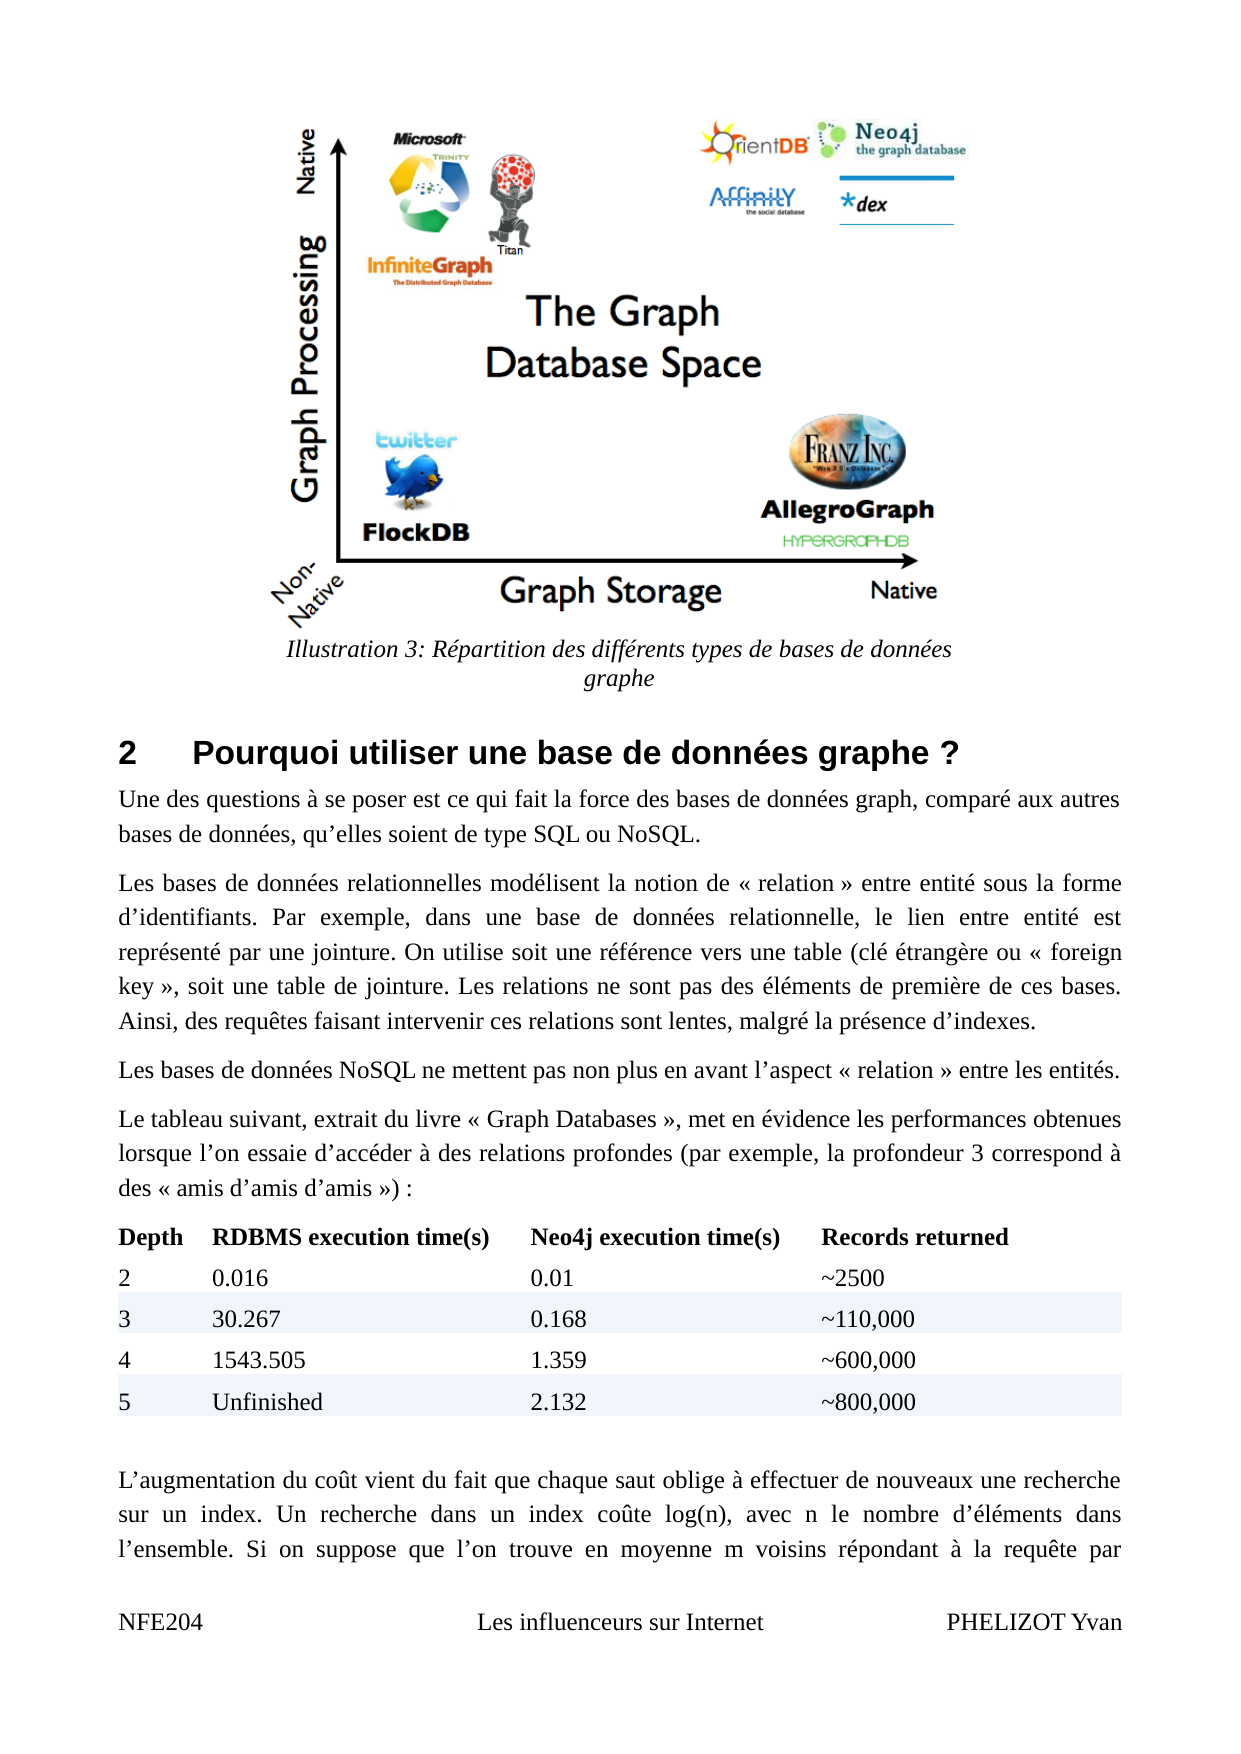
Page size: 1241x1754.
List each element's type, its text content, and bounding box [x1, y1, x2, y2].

text Les bases de données relationnelles modélisent la notion de « relation » entre entité sous la forme d’identifiants. Par exemple, dans une base de données relationnelle, le lien entre entité est représenté par une jointure. On utilise soit une référence vers une table (clé étrangère ou « foreign key », soit une table de jointure. Les relations ne sont pas des éléments de première de ces bases. Ainsi, des requêtes faisant intervenir ces relations sont lentes, malgré la présence d’indexes. [118, 868, 1122, 1034]
table_header Neo4j execution time(s) [530, 1222, 821, 1251]
table_cell 2.132 [530, 1374, 821, 1416]
table_cell 5 [118, 1374, 212, 1416]
subtitle Pourquoi utiliser une base de données graphe ? [118, 733, 1122, 772]
table_cell 30.267 [212, 1292, 530, 1333]
text L’augmentation du coût vient du fait que chaque saut oblige à effectuer de nouveaux une recherche sur un index. Un recherche dans un index coûte log(n), avec n le nombre d’éléments dans l’ensemble. Si on suppose que l’on trouve en moyenne m voisins répondant à la requête par [118, 1465, 1122, 1562]
table_header Depth [118, 1222, 212, 1251]
table_cell ~2500 [821, 1251, 1122, 1292]
text Le tableau suivant, extrait du livre « Graph Databases », met en évidence les performances obtenues lorsque l’on essaie d’accéder à des relations profondes (par exemple, la profondeur 3 correspond à des « amis d’amis d’amis ») : [118, 1104, 1122, 1202]
table_cell 0.168 [530, 1292, 821, 1333]
table_cell ~600,000 [821, 1333, 1122, 1374]
table_cell 3 [118, 1292, 212, 1333]
picture [270, 118, 971, 629]
text Une des questions à se poser est ce qui fait la force des bases de données graph, comparé aux autres bases de données, qu’elles soient de type SQL ou NoSQL. [118, 784, 1122, 847]
table_cell 0.01 [530, 1251, 821, 1292]
text Illustration 3: Répartition des différents types de bases de données graphe [270, 629, 970, 692]
table_header RDBMS execution time(s) [212, 1222, 530, 1251]
table_header Records returned [821, 1222, 1122, 1251]
text Les bases de données NoSQL ne mettent pas non plus en avant l’aspect « relation » entre les entités. [118, 1055, 1122, 1083]
table_cell 1.359 [530, 1333, 821, 1374]
table_cell 0.016 [212, 1251, 530, 1292]
table_cell ~800,000 [821, 1374, 1122, 1416]
table_cell ~110,000 [821, 1292, 1122, 1333]
table_cell Unfinished [212, 1374, 530, 1416]
table_cell 1543.505 [212, 1333, 530, 1374]
table_cell 2 [118, 1251, 212, 1292]
table_cell 4 [118, 1333, 212, 1374]
